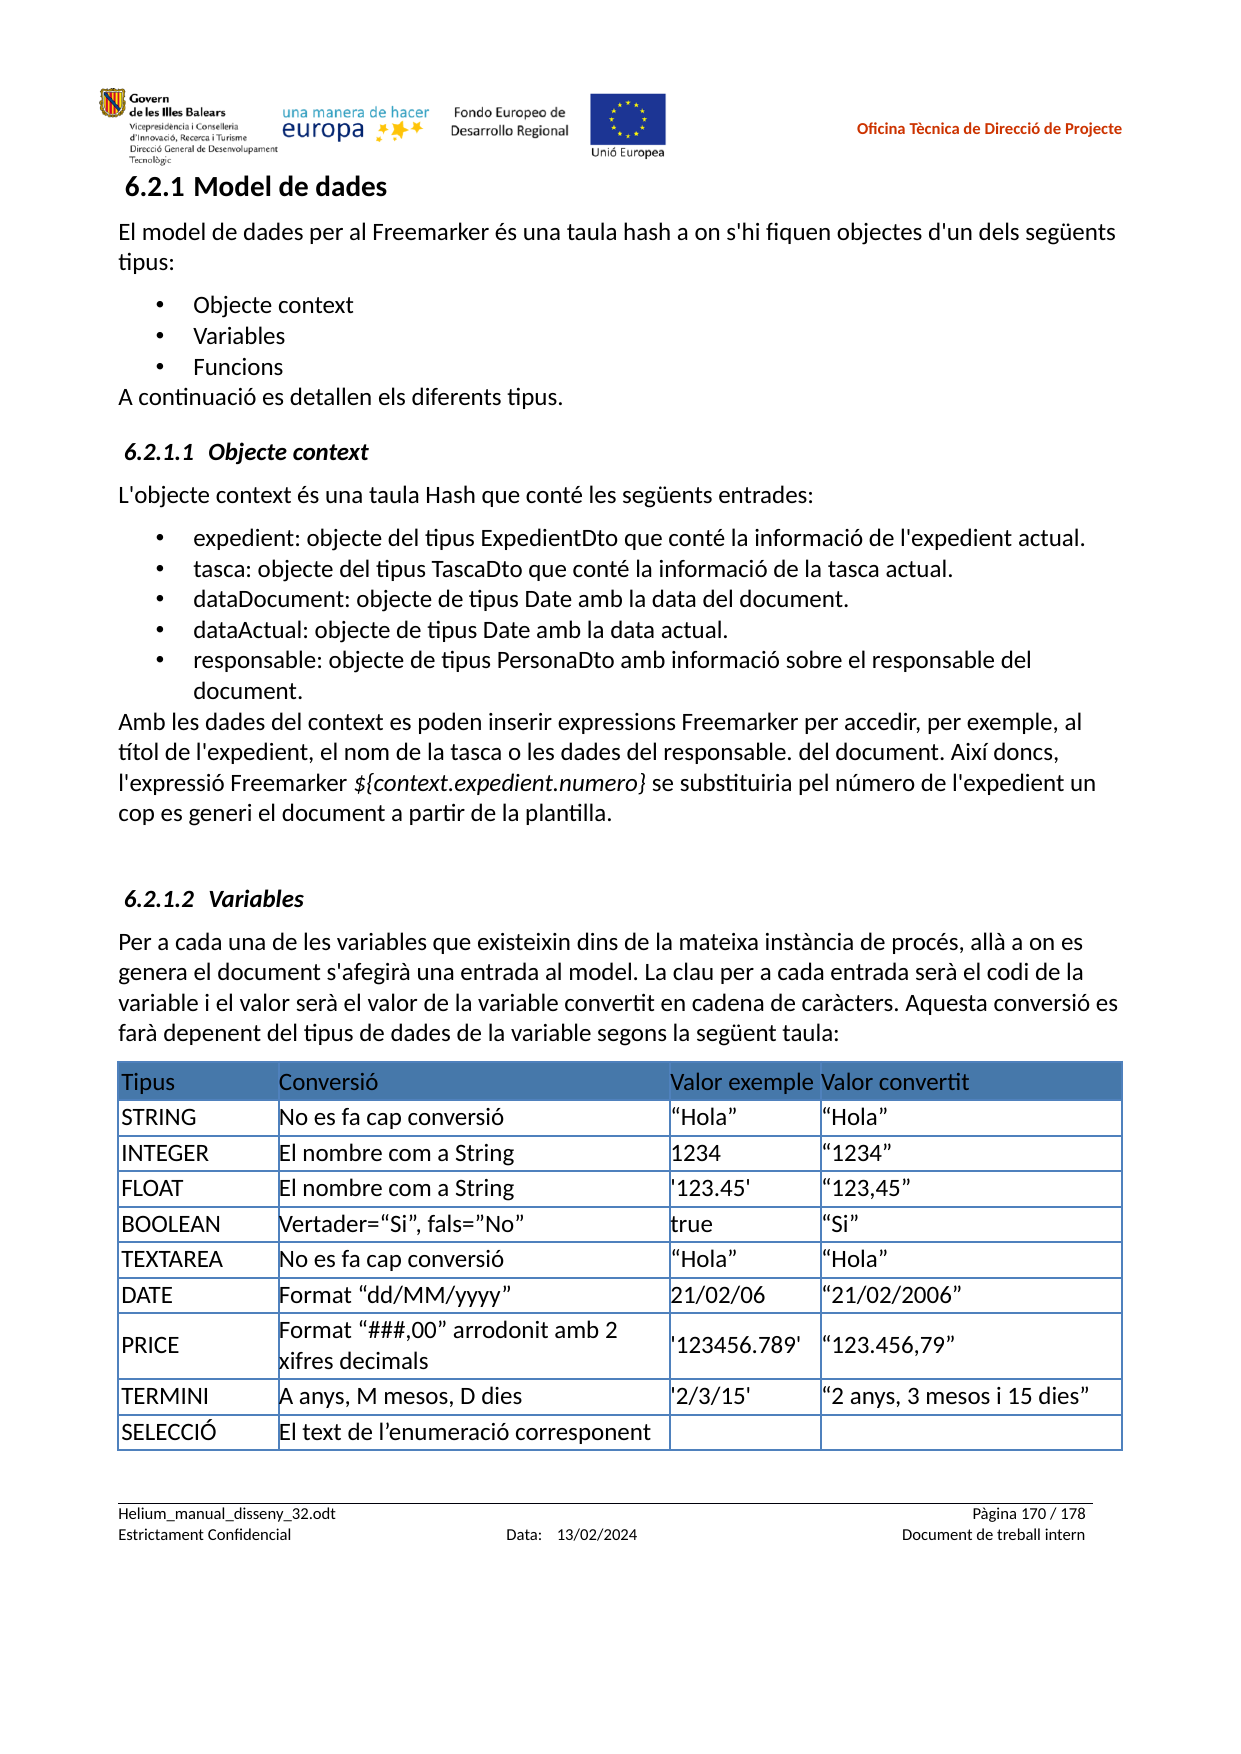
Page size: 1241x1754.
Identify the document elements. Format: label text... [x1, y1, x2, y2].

list Variables [156, 320, 1122, 351]
table_cell [280, 1208, 669, 1241]
subtitle Model de dades [118, 168, 1122, 203]
table_cell [280, 1243, 669, 1277]
list tasca: objecte del tipus TascaDto que conté la informació de la tasca actual. [156, 553, 1122, 583]
table_cell [119, 1416, 278, 1449]
subtitle Objecte context [118, 437, 1122, 467]
table_cell [822, 1172, 1121, 1206]
table_cell [119, 1172, 278, 1206]
table_cell [822, 1279, 1121, 1312]
table_cell [671, 1416, 820, 1449]
table_cell [671, 1380, 820, 1414]
table_cell [119, 1380, 278, 1414]
table_cell [671, 1279, 820, 1312]
table_cell [822, 1314, 1121, 1378]
list dataActual: objecte de tipus Date amb la data actual. [156, 614, 1122, 644]
table_cell [280, 1314, 669, 1378]
table_cell [671, 1137, 820, 1170]
table_cell [119, 1314, 278, 1378]
table_cell [671, 1172, 820, 1206]
table_cell [280, 1279, 669, 1312]
list dataDocument: objecte de tipus Date amb la data del document. [156, 583, 1122, 614]
list expedient: objecte del tipus ExpedientDto que conté la informació de l'expedient actual. [156, 522, 1122, 553]
table_cell [822, 1416, 1121, 1449]
table_cell [671, 1208, 820, 1241]
table_cell [280, 1101, 669, 1134]
table_cell [671, 1314, 820, 1378]
table_cell [822, 1101, 1121, 1134]
list Objecte context [156, 289, 1122, 320]
table_cell [119, 1137, 278, 1170]
table_cell [280, 1137, 669, 1170]
table_cell [280, 1172, 669, 1206]
table_cell [671, 1243, 820, 1277]
table_cell [280, 1380, 669, 1414]
text A continuació es detallen els diferents tipus. [118, 381, 1122, 412]
table_cell [119, 1208, 278, 1241]
table_cell [822, 1380, 1121, 1414]
table_cell [119, 1101, 278, 1134]
table_header [280, 1063, 669, 1099]
text Amb les dades del context es poden inserir expressions Freemarker per accedir, per exemple, al títol de l'expedient, el nom de la tasca o les dades del responsable. del document. Així doncs, l'expressió Freemarker ${context.expedient.numero} se substituiria pel número de l'expedient un cop es generi el document a partir de la plantilla. [118, 706, 1122, 828]
table_cell [119, 1279, 278, 1312]
table_cell [280, 1416, 669, 1449]
table_header [822, 1063, 1121, 1099]
table_cell [822, 1208, 1121, 1241]
table_header [119, 1063, 278, 1099]
text L'objecte context és una taula Hash que conté les següents entrades: [118, 479, 1122, 510]
table_cell [671, 1101, 820, 1134]
text El model de dades per al Freemarker és una taula hash a on s'hi fiquen objectes d'un dels següents tipus: [118, 216, 1122, 277]
list responsable: objecte de tipus PersonaDto amb informació sobre el responsable del document. [156, 644, 1122, 706]
table_cell [822, 1137, 1121, 1170]
table_header [671, 1063, 820, 1099]
table_cell [119, 1243, 278, 1277]
text Per a cada una de les variables que existeixin dins de la mateixa instància de procés, allà a on es genera el document s'afegirà una entrada al model. La clau per a cada entrada serà el codi de la variable i el valor serà el valor de la variable convertit en cadena de caràcters. Aquesta conversió es farà depenent del tipus de dades de la variable segons la següent taula: [118, 926, 1122, 1048]
subtitle Variables [118, 883, 1122, 913]
picture [99, 87, 668, 166]
table_cell [822, 1243, 1121, 1277]
list Funcions [156, 351, 1122, 381]
